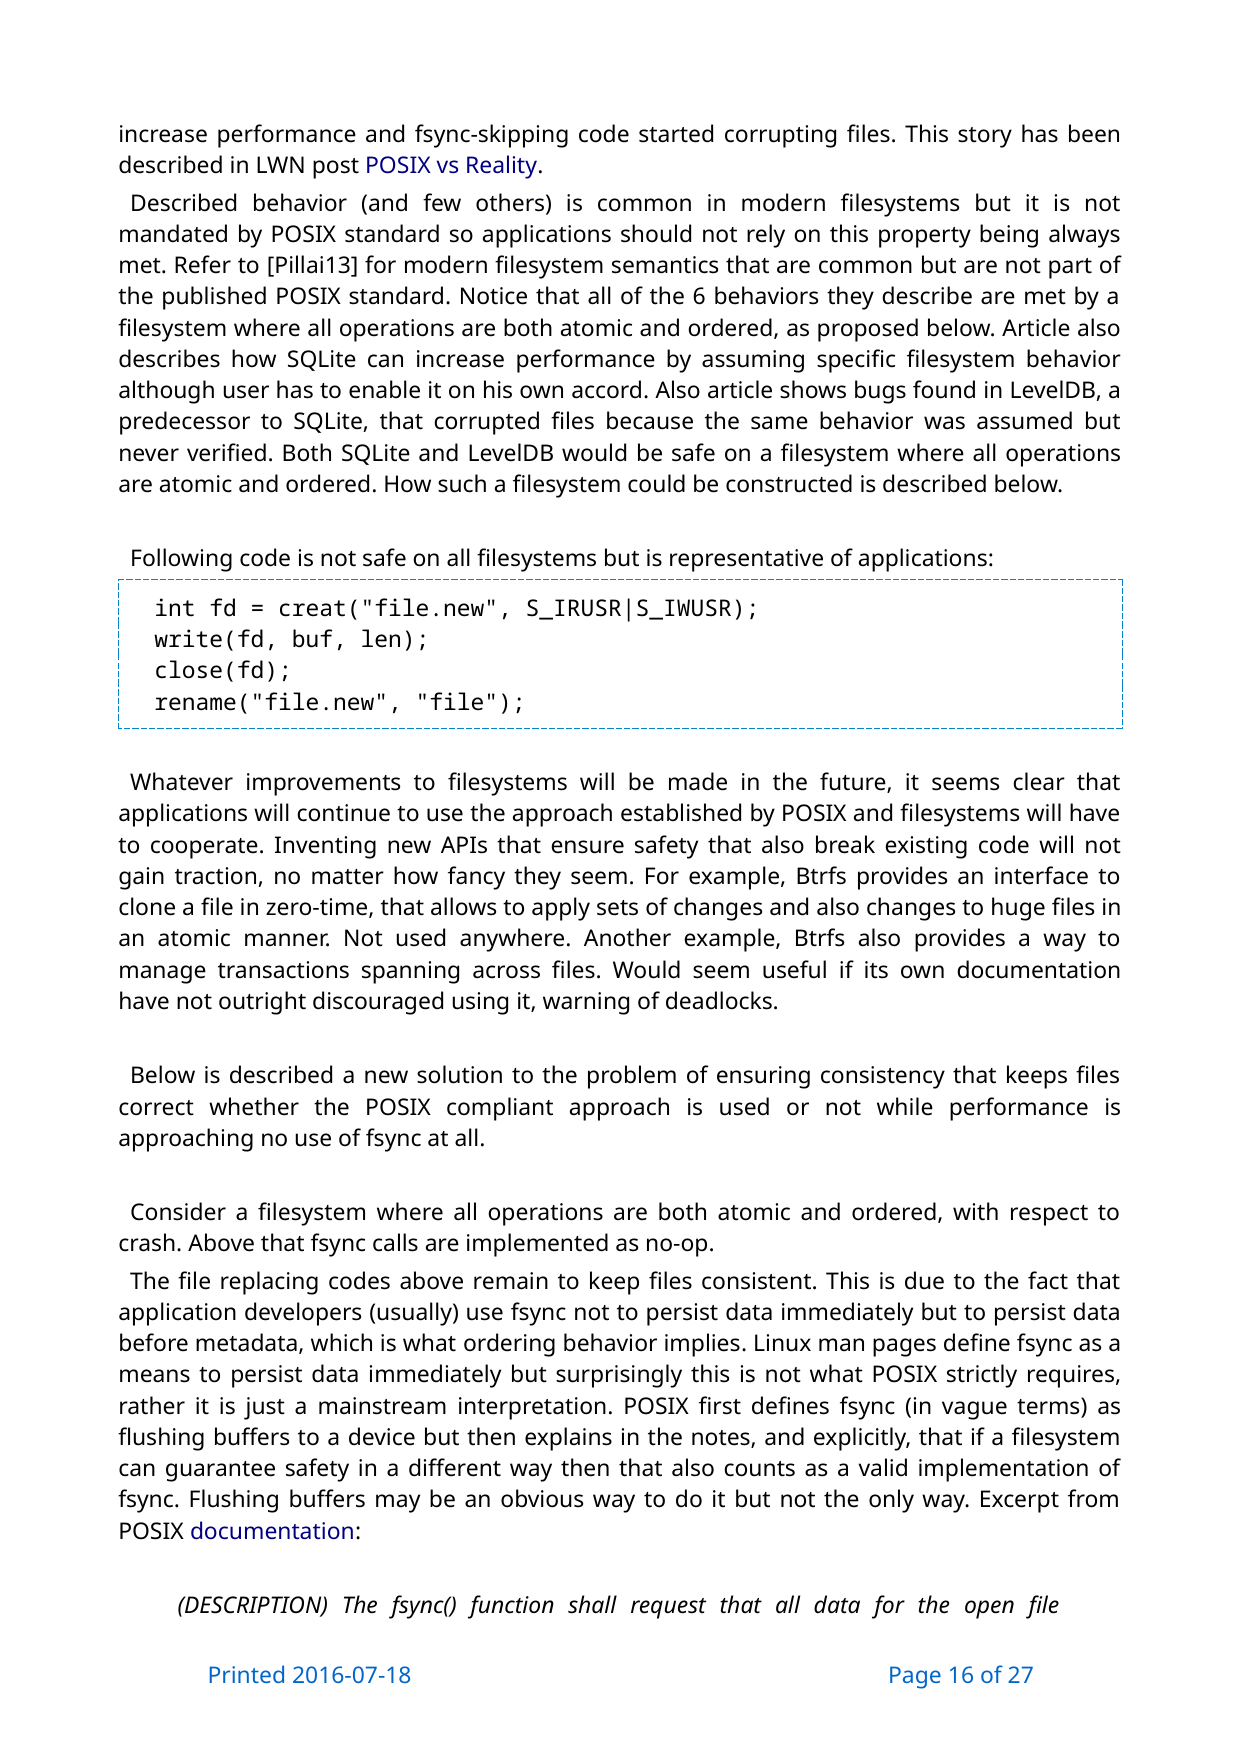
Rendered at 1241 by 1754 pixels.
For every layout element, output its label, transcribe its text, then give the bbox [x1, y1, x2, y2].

text rename("file.new", "file"); [118, 673, 1122, 729]
text Following code is not safe on all filesystems but is representative of applications: [118, 542, 1122, 573]
text int fd = creat("file.new", S_IRUSR|S_IWUSR); [118, 579, 1122, 611]
text increase performance and fsync-skipping code started corrupting files. This story has been described in LWN post POSIX vs Reality. [118, 118, 1122, 181]
text Below is described a new solution to the problem of ensuring consistency that keeps files correct whether the POSIX compliant approach is used or not while performance is approaching no use of fsync at all. [118, 1059, 1122, 1153]
text The file replacing codes above remain to keep files consistent. This is due to the fact that application developers (usually) use fsync not to persist data immediately but to persist data before metadata, which is what ordering behavior implies. Linux man pages define fsync as a means to persist data immediately but surprisingly this is not what POSIX strictly requires, rather it is just a mainstream interpretation. POSIX first defines fsync (in vague terms) as flushing buffers to a device but then explains in the notes, and explicitly, that if a filesystem can guarantee safety in a different way then that also counts as a valid implementation of fsync. Flushing buffers may be an obvious way to do it but not the only way. Excerpt from POSIX documentation: [118, 1264, 1122, 1546]
text close(fd); [118, 642, 1122, 673]
text Consider a filesystem where all operations are both atomic and ordered, with respect to crash. Above that fsync calls are implemented as no-op. [118, 1196, 1122, 1259]
text Described behavior (and few others) is common in modern filesystems but it is not mandated by POSIX standard so applications should not rely on this property being always met. Refer to [Pillai13] for modern filesystem semantics that are common but are not part of the published POSIX standard. Notice that all of the 6 behaviors they describe are met by a filesystem where all operations are both atomic and ordered, as proposed below. Article also describes how SQLite can increase performance by assuming specific filesystem behavior although user has to enable it on his own accord. Also article shows bugs found in LevelDB, a predecessor to SQLite, that corrupted files because the same behavior was assumed but never verified. Both SQLite and LevelDB would be safe on a filesystem where all operations are atomic and ordered. How such a filesystem could be constructed is described below. [118, 187, 1122, 499]
text write(fd, buf, len); [118, 611, 1122, 642]
text (DESCRIPTION) The fsync() function shall request that all data for the open file [177, 1589, 1063, 1620]
text Whatever improvements to filesystems will be made in the future, it seems clear that applications will continue to use the approach established by POSIX and filesystems will have to cooperate. Inventing new APIs that ensure safety that also break existing code will not gain traction, no matter how fancy they seem. For example, Btrfs provides an interface to clone a file in zero-time, that allows to apply sets of changes and also changes to huge files in an atomic manner. Not used anywhere. Another example, Btrfs also provides a way to manage transactions spanning across files. Would seem useful if its own documentation have not outright discouraged using it, warning of deadlocks. [118, 766, 1122, 1016]
